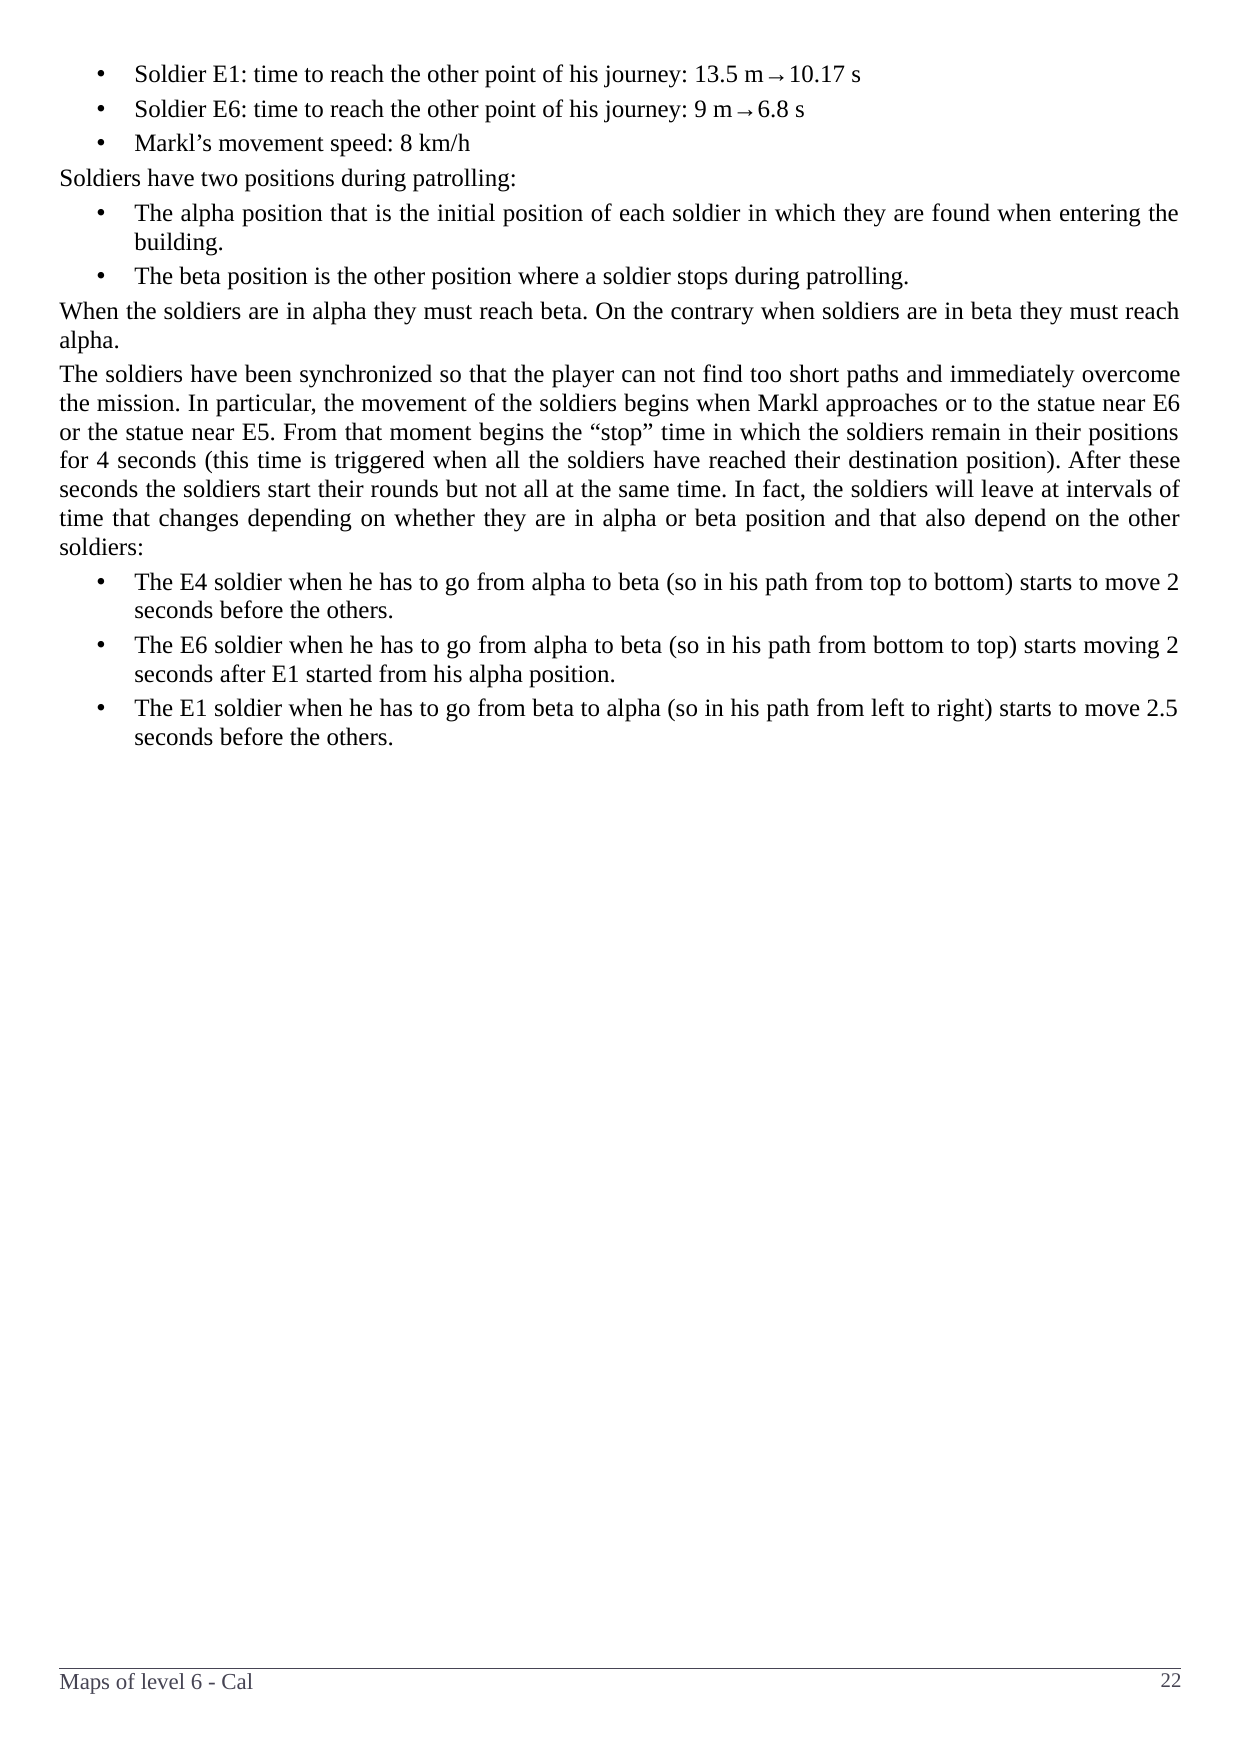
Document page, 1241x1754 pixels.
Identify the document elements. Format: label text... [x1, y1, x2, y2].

list The beta position is the other position where a soldier stops during patrolling. [97, 261, 1181, 290]
list Soldier E1: time to reach the other point of his journey: 13.5 m→10.17 s [97, 59, 1181, 88]
text The soldiers have been synchronized so that the player can not find too short paths and immediately overcome the mission. In particular, the movement of the soldiers begins when Markl approaches or to the statue near E6 or the statue near E5. From that moment begins the “stop” time in which the soldiers remain in their positions for 4 seconds (this time is triggered when all the soldiers have reached their destination position). After these seconds the soldiers start their rounds but not all at the same time. In fact, the soldiers will leave at intervals of time that changes depending on whether they are in alpha or beta position and that also depend on the other soldiers: [59, 359, 1181, 561]
text When the soldiers are in alpha they must reach beta. On the contrary when soldiers are in beta they must reach alpha. [59, 296, 1181, 353]
list The E4 soldier when he has to go from alpha to beta (so in his path from top to bottom) starts to move 2 seconds before the others. [97, 567, 1181, 624]
list The E1 soldier when he has to go from beta to alpha (so in his path from left to right) starts to move 2.5 seconds before the others. [97, 693, 1181, 751]
list Markl’s movement speed: 8 km/h [97, 128, 1181, 157]
list Soldier E6: time to reach the other point of his journey: 9 m→6.8 s [97, 94, 1181, 122]
list The alpha position that is the initial position of each soldier in which they are found when entering the building. [97, 198, 1181, 255]
text Soldiers have two positions during patrolling: [59, 163, 1181, 192]
list The E6 soldier when he has to go from alpha to beta (so in his path from bottom to top) starts moving 2 seconds after E1 started from his alpha position. [97, 630, 1181, 687]
